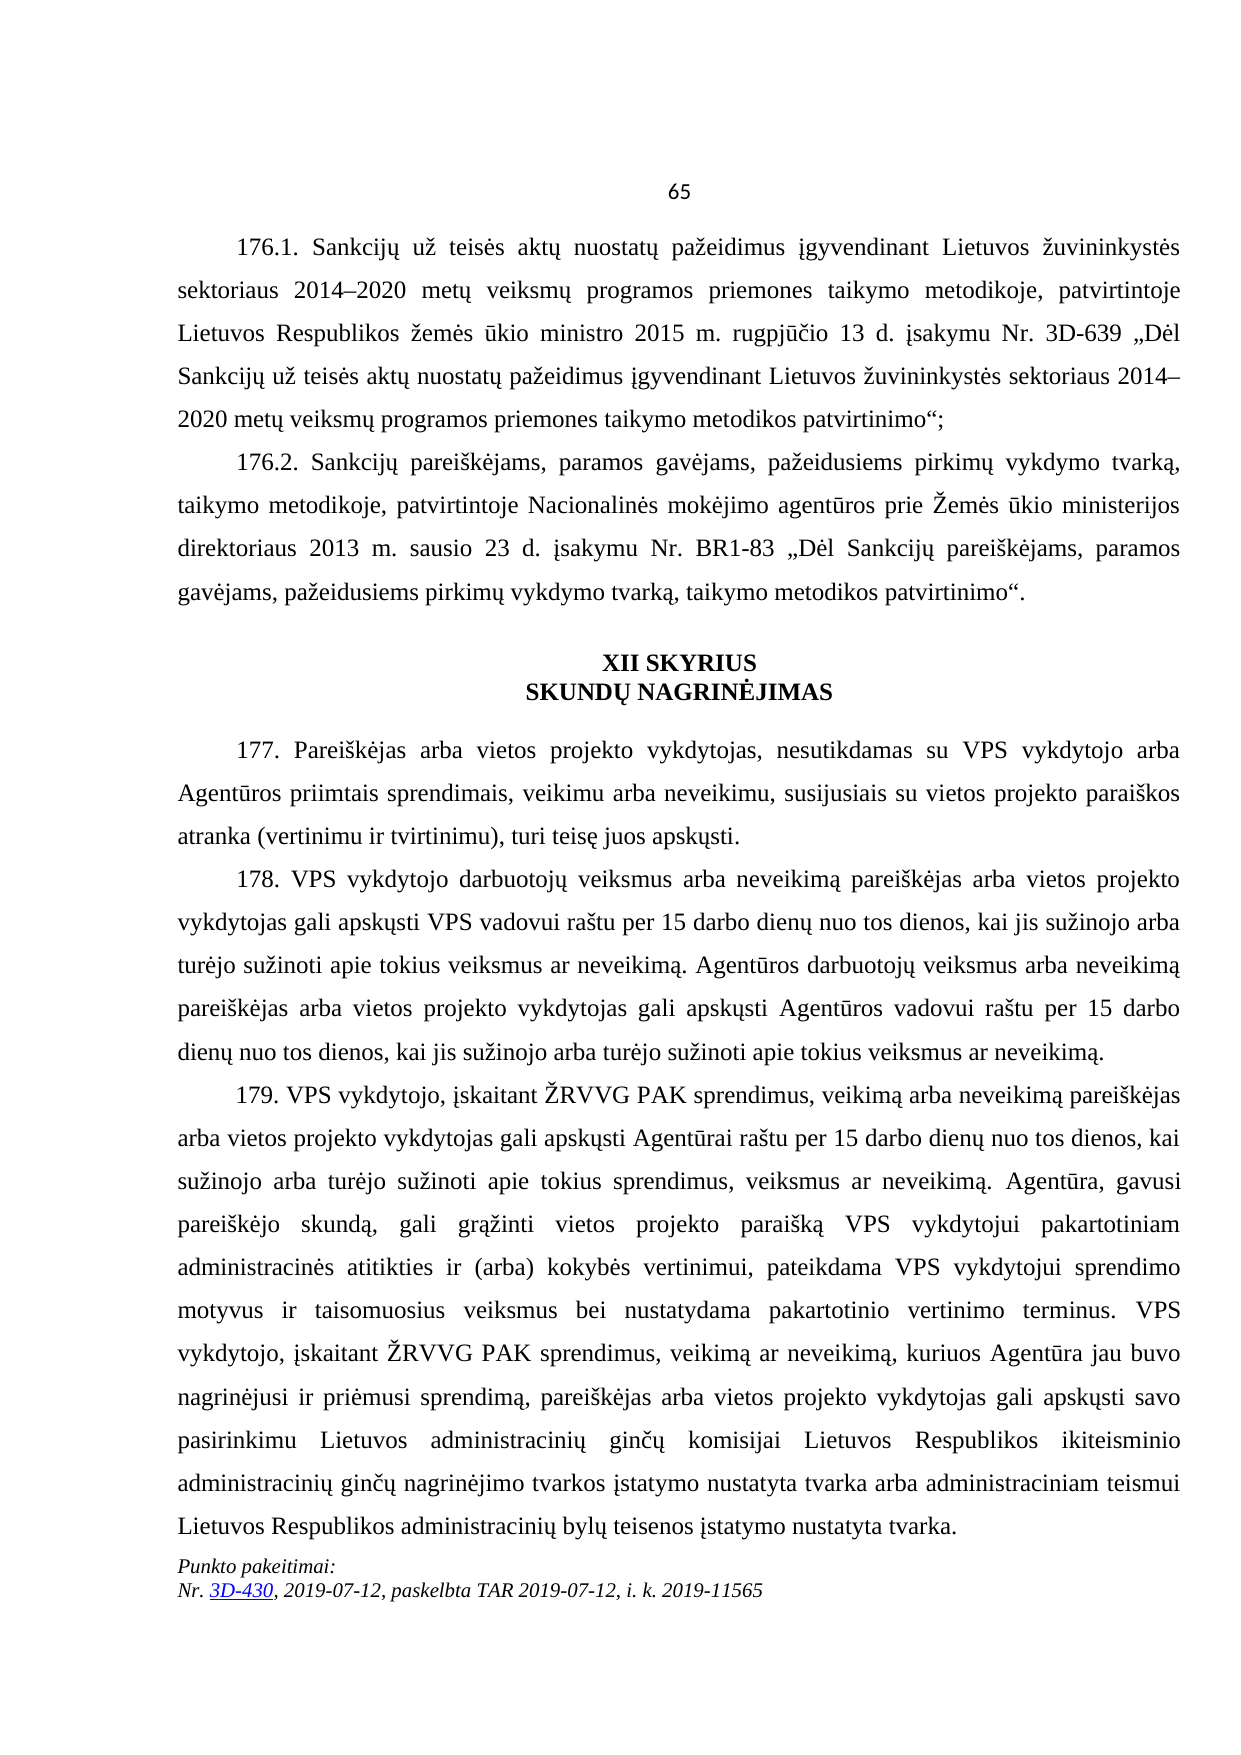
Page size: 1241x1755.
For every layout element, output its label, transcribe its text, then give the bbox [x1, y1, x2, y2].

text 178. VPS vykdytojo darbuotojų veiksmus arba neveikimą pareiškėjas arba vietos projekto vykdytojas gali apskųsti VPS vadovui raštu per 15 darbo dienų nuo tos dienos, kai jis sužinojo arba turėjo sužinoti apie tokius veiksmus ar neveikimą. Agentūros darbuotojų veiksmus arba neveikimą pareiškėjas arba vietos projekto vykdytojas gali apskųsti Agentūros vadovui raštu per 15 darbo dienų nuo tos dienos, kai jis sužinojo arba turėjo sužinoti apie tokius veiksmus ar neveikimą. [177, 864, 1181, 1065]
text 176.2. Sankcijų pareiškėjams, paramos gavėjams, pažeidusiems pirkimų vykdymo tvarką, taikymo metodikoje, patvirtintoje Nacionalinės mokėjimo agentūros prie Žemės ūkio ministerijos direktoriaus 2013 m. sausio 23 d. įsakymu Nr. BR1-83 „Dėl Sankcijų pareiškėjams, paramos gavėjams, pažeidusiems pirkimų vykdymo tvarką, taikymo metodikos patvirtinimo“. [177, 447, 1181, 605]
text SKUNDŲ NAGRINĖJIMAS [177, 677, 1181, 706]
text XII SKYRIUS [177, 648, 1181, 677]
text 176.1. Sankcijų už teisės aktų nuostatų pažeidimus įgyvendinant Lietuvos žuvininkystės sektoriaus 2014–2020 metų veiksmų programos priemones taikymo metodikoje, patvirtintoje Lietuvos Respublikos žemės ūkio ministro 2015 m. rugpjūčio 13 d. įsakymu Nr. 3D-639 „Dėl Sankcijų už teisės aktų nuostatų pažeidimus įgyvendinant Lietuvos žuvininkystės sektoriaus 2014–2020 metų veiksmų programos priemones taikymo metodikos patvirtinimo“; [177, 232, 1181, 433]
text 177. Pareiškėjas arba vietos projekto vykdytojas, nesutikdamas su VPS vykdytojo arba Agentūros priimtais sprendimais, veikimu arba neveikimu, susijusiais su vietos projekto paraiškos atranka (vertinimu ir tvirtinimu), turi teisę juos apskųsti. [177, 735, 1181, 850]
text 179. VPS vykdytojo, įskaitant ŽRVVG PAK sprendimus, veikimą arba neveikimą pareiškėjas arba vietos projekto vykdytojas gali apskųsti Agentūrai raštu per 15 darbo dienų nuo tos dienos, kai sužinojo arba turėjo sužinoti apie tokius sprendimus, veiksmus ar neveikimą. Agentūra, gavusi pareiškėjo skundą, gali grąžinti vietos projekto paraišką VPS vykdytojui pakartotiniam administracinės atitikties ir (arba) kokybės vertinimui, pateikdama VPS vykdytojui sprendimo motyvus ir taisomuosius veiksmus bei nustatydama pakartotinio vertinimo terminus. VPS vykdytojo, įskaitant ŽRVVG PAK sprendimus, veikimą ar neveikimą, kuriuos Agentūra jau buvo nagrinėjusi ir priėmusi sprendimą, pareiškėjas arba vietos projekto vykdytojas gali apskųsti savo pasirinkimu Lietuvos administracinių ginčų komisijai Lietuvos Respublikos ikiteisminio administracinių ginčų nagrinėjimo tvarkos įstatymo nustatyta tvarka arba administraciniam teismui Lietuvos Respublikos administracinių bylų teisenos įstatymo nustatyta tvarka. [177, 1080, 1181, 1540]
text Punkto pakeitimai: [177, 1554, 1181, 1578]
text Nr. 3D-430, 2019-07-12, paskelbta TAR 2019-07-12, i. k. 2019-11565 [177, 1578, 1181, 1602]
